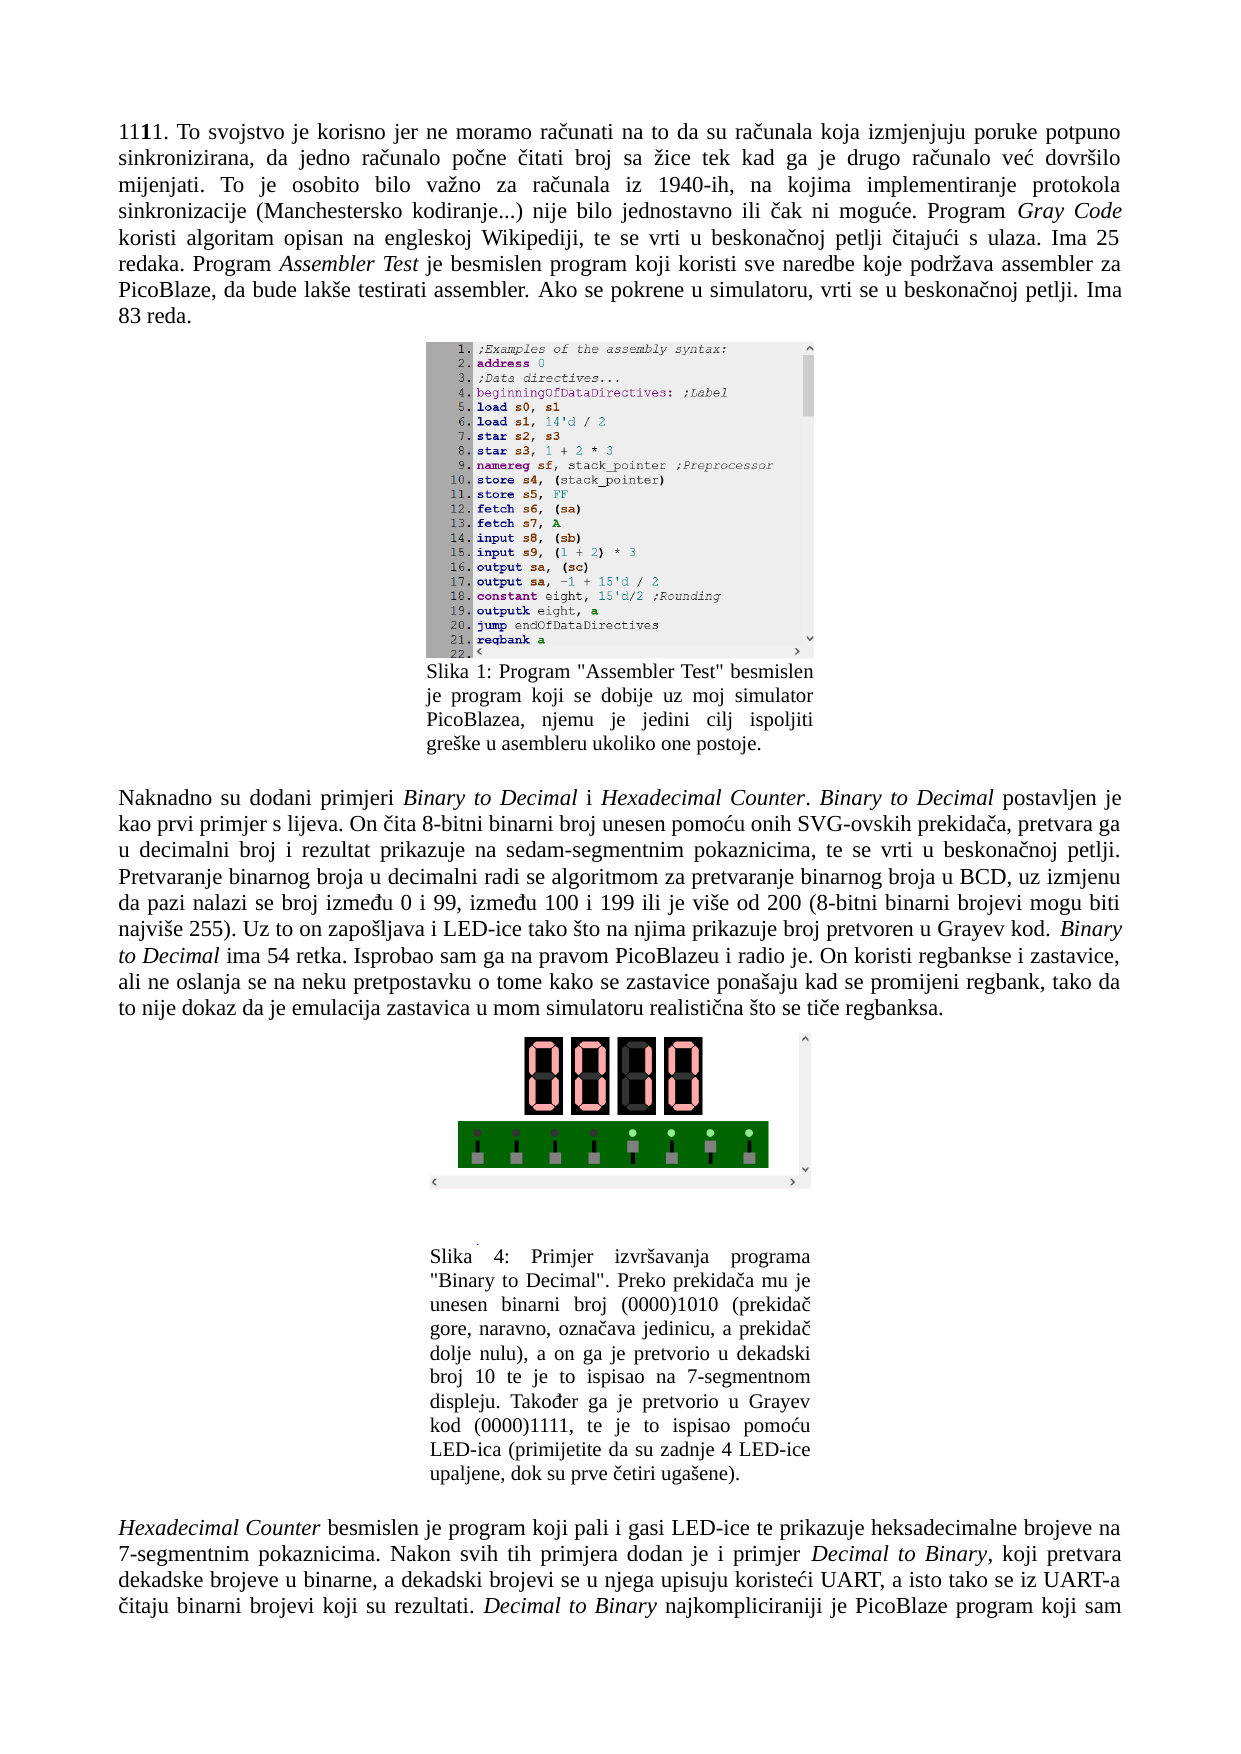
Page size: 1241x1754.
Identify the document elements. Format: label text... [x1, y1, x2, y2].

picture [426, 341, 814, 659]
text Naknadno su dodani primjeri Binary to Decimal i Hexadecimal Counter. Binary to Decimal postavljen je kao prvi primjer s lijeva. On čita 8-bitni binarni broj unesen pomoću onih SVG-ovskih prekidača, pretvara ga u decimalni broj i rezultat prikazuje na sedam-segmentnim pokaznicima, te se vrti u beskonačnoj petlji. Pretvaranje binarnog broja u decimalni radi se algoritmom za pretvaranje binarnog broja u BCD, uz izmjenu da pazi nalazi se broj između 0 i 99, između 100 i 199 ili je više od 200 (8-bitni binarni brojevi mogu biti najviše 255). Uz to on zapošljava i LED-ice tako što na njima prikazuje broj pretvoren u Grayev kod. Binary to Decimal ima 54 retka. Isprobao sam ga na pravom PicoBlazeu i radio je. On koristi regbankse i zastavice, ali ne oslanja se na neku pretpostavku o tome kako se zastavice ponašaju kad se promijeni regbank, tako da to nije dokaz da je emulacija zastavica u mom simulatoru realistična što se tiče regbanksa. [118, 784, 1122, 1021]
text Hexadecimal Counter besmislen je program koji pali i gasi LED-ice te prikazuje heksadecimalne brojeve na 7-segmentnim pokaznicima. Nakon svih tih primjera dodan je i primjer Decimal to Binary, koji pretvara dekadske brojeve u binarne, a dekadski brojevi se u njega upisuju koristeći UART, a isto tako se iz UART-a čitaju binarni brojevi koji su rezultati. Decimal to Binary najkompliciraniji je PicoBlaze program koji sam [118, 1513, 1122, 1619]
text Slika 4: Primjer izvršavanja programa "Binary to Decimal". Preko prekidača mu je unesen binarni broj (0000)1010 (prekidač gore, naravno, označava jedinicu, a prekidač dolje nulu), a on ga je pretvorio u dekadski broj 10 te je to ispisao na 7-segmentnom displeju. Također ga je pretvorio u Grayev kod (0000)1111, te je to ispisao pomoću LED-ica (primijetite da su zadnje 4 LED-ice upaljene, dok su prve četiri ugašene). [429, 1245, 811, 1485]
text Slika 1: Program "Assembler Test" besmislen je program koji se dobije uz moj simulator PicoBlazea, njemu je jedini cilj ispoljiti greške u asembleru ukoliko one postoje. [426, 659, 814, 755]
picture [429, 1033, 811, 1245]
text 1111. To svojstvo je korisno jer ne moramo računati na to da su računala koja izmjenjuju poruke potpuno sinkronizirana, da jedno računalo počne čitati broj sa žice tek kad ga je drugo računalo već dovršilo mijenjati. To je osobito bilo važno za računala iz 1940-ih, na kojima implementiranje protokola sinkronizacije (Manchestersko kodiranje...) nije bilo jednostavno ili čak ni moguće. Program Gray Code koristi algoritam opisan na engleskoj Wikipediji, te se vrti u beskonačnoj petlji čitajući s ulaza. Ima 25 redaka. Program Assembler Test je besmislen program koji koristi sve naredbe koje podržava assembler za PicoBlaze, da bude lakše testirati assembler. Ako se pokrene u simulatoru, vrti se u beskonačnoj petlji. Ima 83 reda. [118, 118, 1122, 329]
